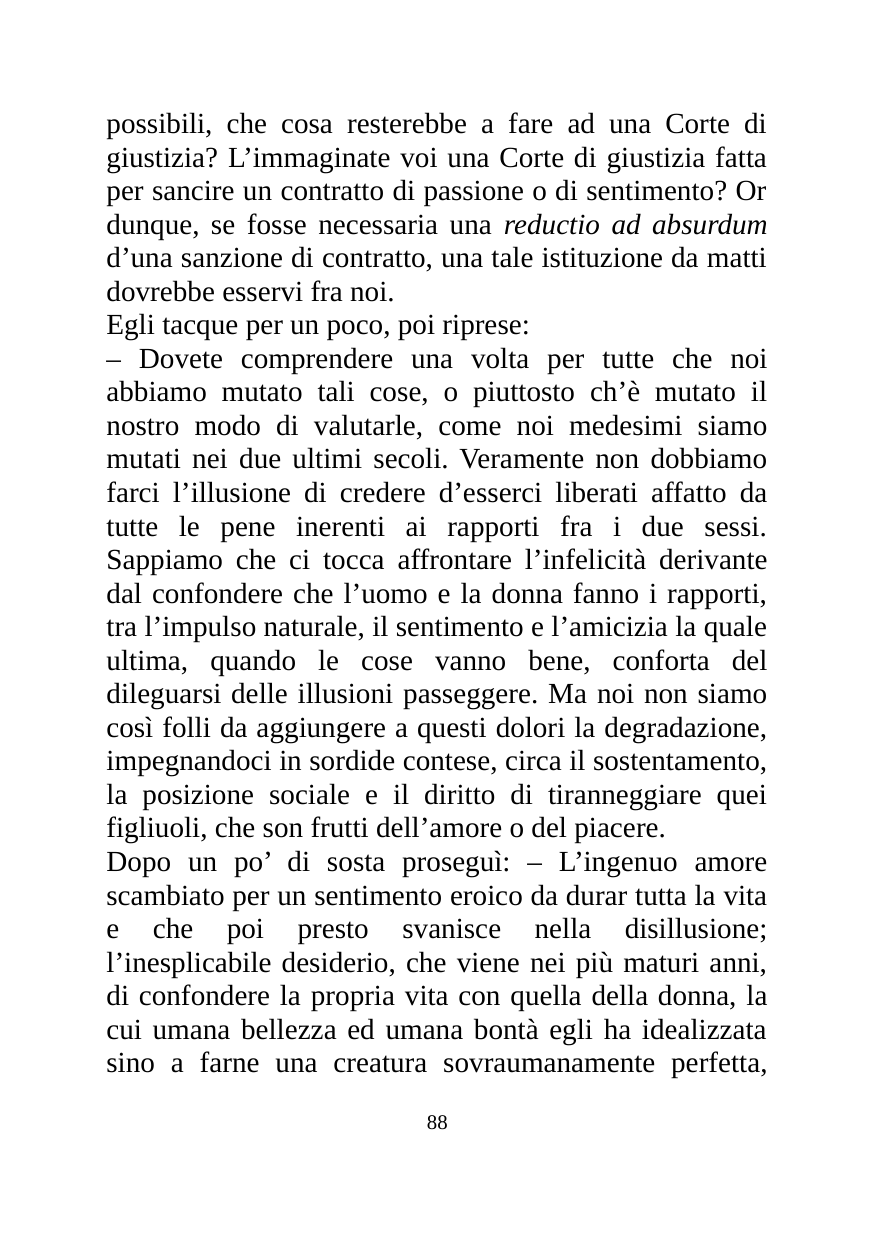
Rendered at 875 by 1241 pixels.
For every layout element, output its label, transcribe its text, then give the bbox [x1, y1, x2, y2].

text Egli tacque per un poco, poi riprese: [106, 307, 768, 341]
text – Dovete comprendere una volta per tutte che noi abbiamo mutato tali cose, o piuttosto ch’è mutato il nostro modo di valutarle, come noi medesimi siamo mutati nei due ultimi secoli. Veramente non dobbiamo farci l’illusione di credere d’esserci liberati affatto da tutte le pene inerenti ai rapporti fra i due sessi. Sappiamo che ci tocca affrontare l’infelicità derivante dal confondere che l’uomo e la donna fanno i rapporti, tra l’impulso naturale, il sentimento e l’amicizia la quale ultima, quando le cose vanno bene, conforta del dileguarsi delle illusioni passeggere. Ma noi non siamo così folli da aggiungere a questi dolori la degradazione, impegnandoci in sordide contese, circa il sostentamento, la posizione sociale e il diritto di tiranneggiare quei figliuoli, che son frutti dell’amore o del piacere. [106, 341, 768, 844]
text Dopo un po’ di sosta proseguì: – L’ingenuo amore scambiato per un sentimento eroico da durar tutta la vita e che poi presto svanisce nella disillusione; l’inesplicabile desiderio, che viene nei più maturi anni, di confondere la propria vita con quella della donna, la cui umana bellezza ed umana bontà egli ha idealizzata sino a farne una creatura sovraumanamente perfetta, [106, 844, 768, 1079]
text possibili, che cosa resterebbe a fare ad una Corte di giustizia? L’immaginate voi una Corte di giustizia fatta per sancire un contratto di passione o di sentimento? Or dunque, se fosse necessaria una reductio ad absurdum d’una sanzione di contratto, una tale istituzione da matti dovrebbe esservi fra noi. [106, 106, 768, 307]
